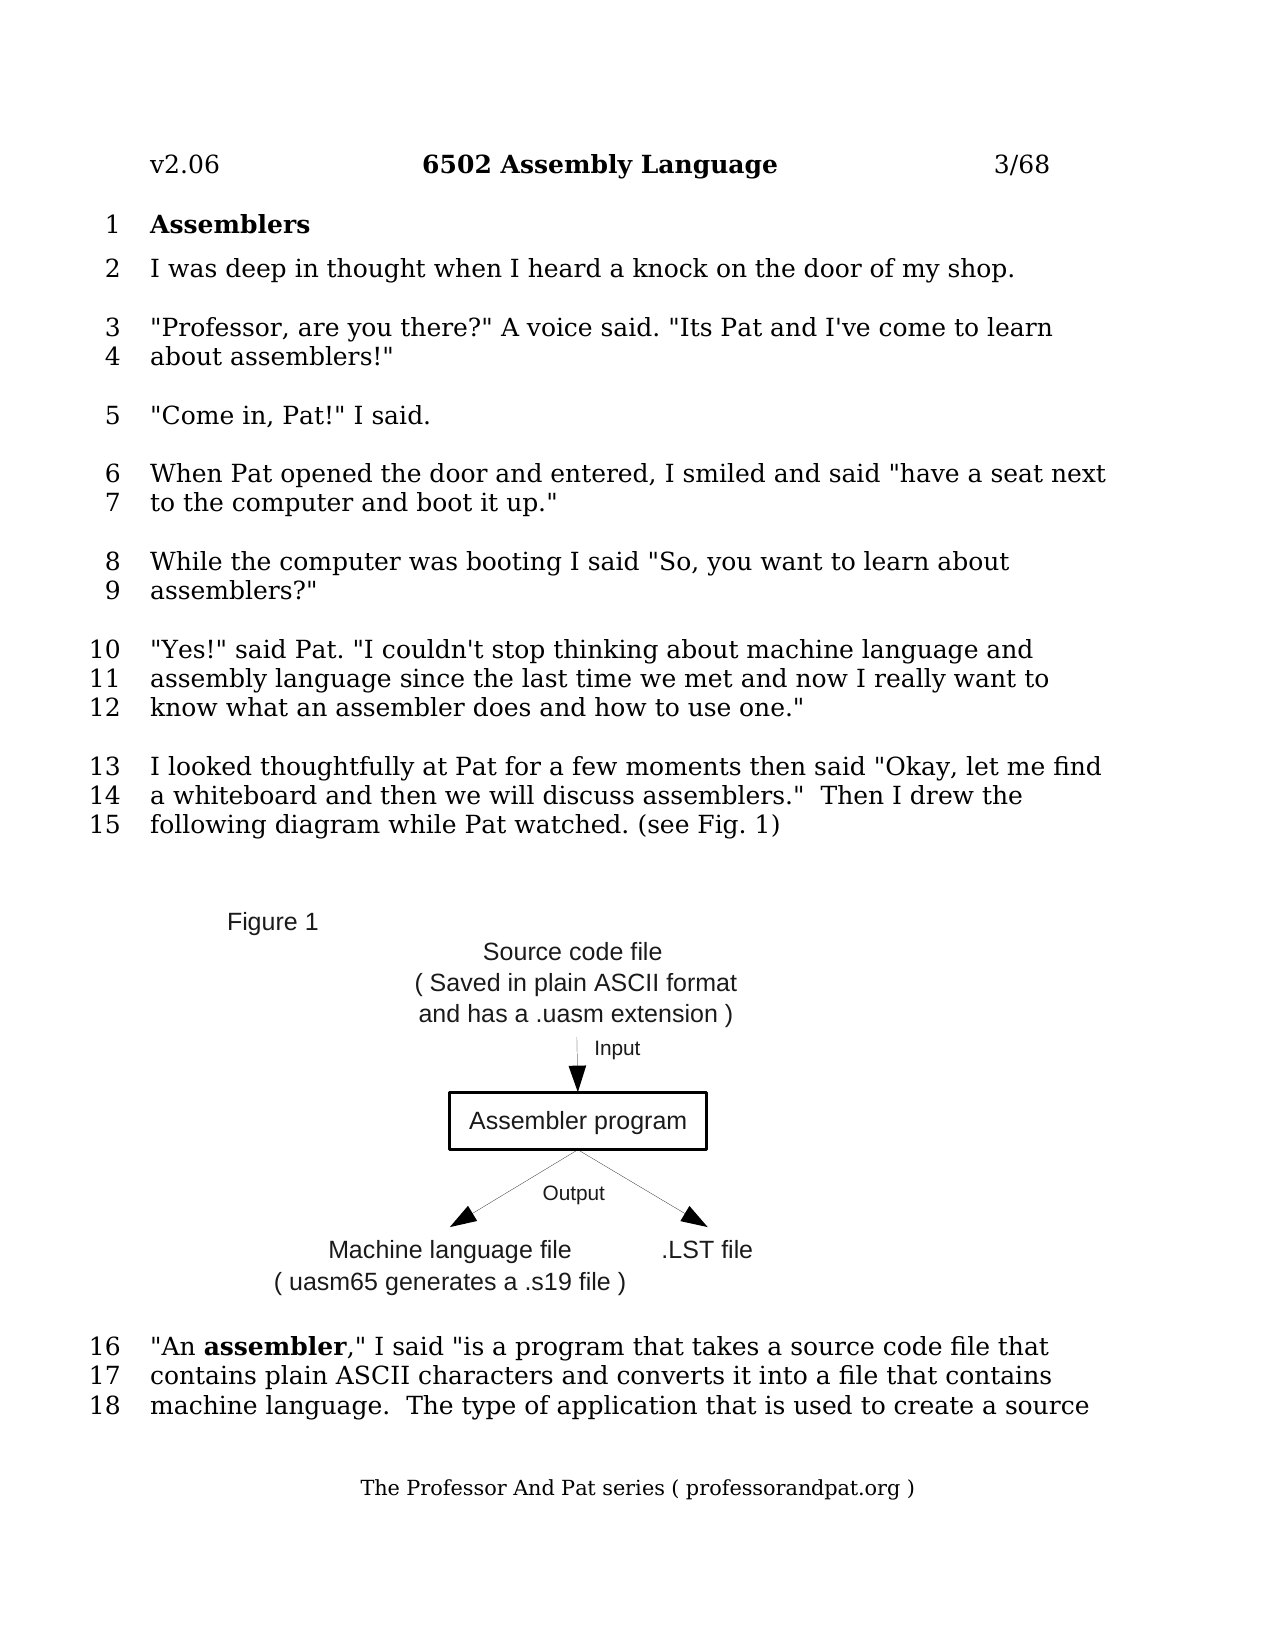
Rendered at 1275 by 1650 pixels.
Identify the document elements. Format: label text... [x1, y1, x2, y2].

text While the computer was booting I said "So, you want to learn about assemblers?" [150, 547, 1125, 606]
text I looked thoughtfully at Pat for a few moments then said "Okay, let me find a whiteboard and then we will discuss assemblers." Then I drew the following diagram while Pat watched. (see Fig. 1) [150, 752, 1125, 840]
text "Come in, Pat!" I said. [150, 401, 1125, 430]
text I was deep in thought when I heard a knock on the door of my shop. [150, 254, 1125, 284]
text When Pat opened the door and entered, I smiled and said "have a seat next to the computer and boot it up." [150, 459, 1125, 518]
subtitle Assemblers [150, 210, 1125, 239]
text "Yes!" said Pat. "I couldn't stop thinking about machine language and assembly language since the last time we met and now I really want to know what an assembler does and how to use one." [150, 635, 1125, 723]
text "Professor, are you there?" A voice said. "Its Pat and I've come to learn about assemblers!" [150, 313, 1125, 372]
text "An assembler," I said "is a program that takes a source code file that contains plain ASCII characters and converts it into a file that contains machine language. The type of application that is used to create a source [150, 1332, 1125, 1420]
